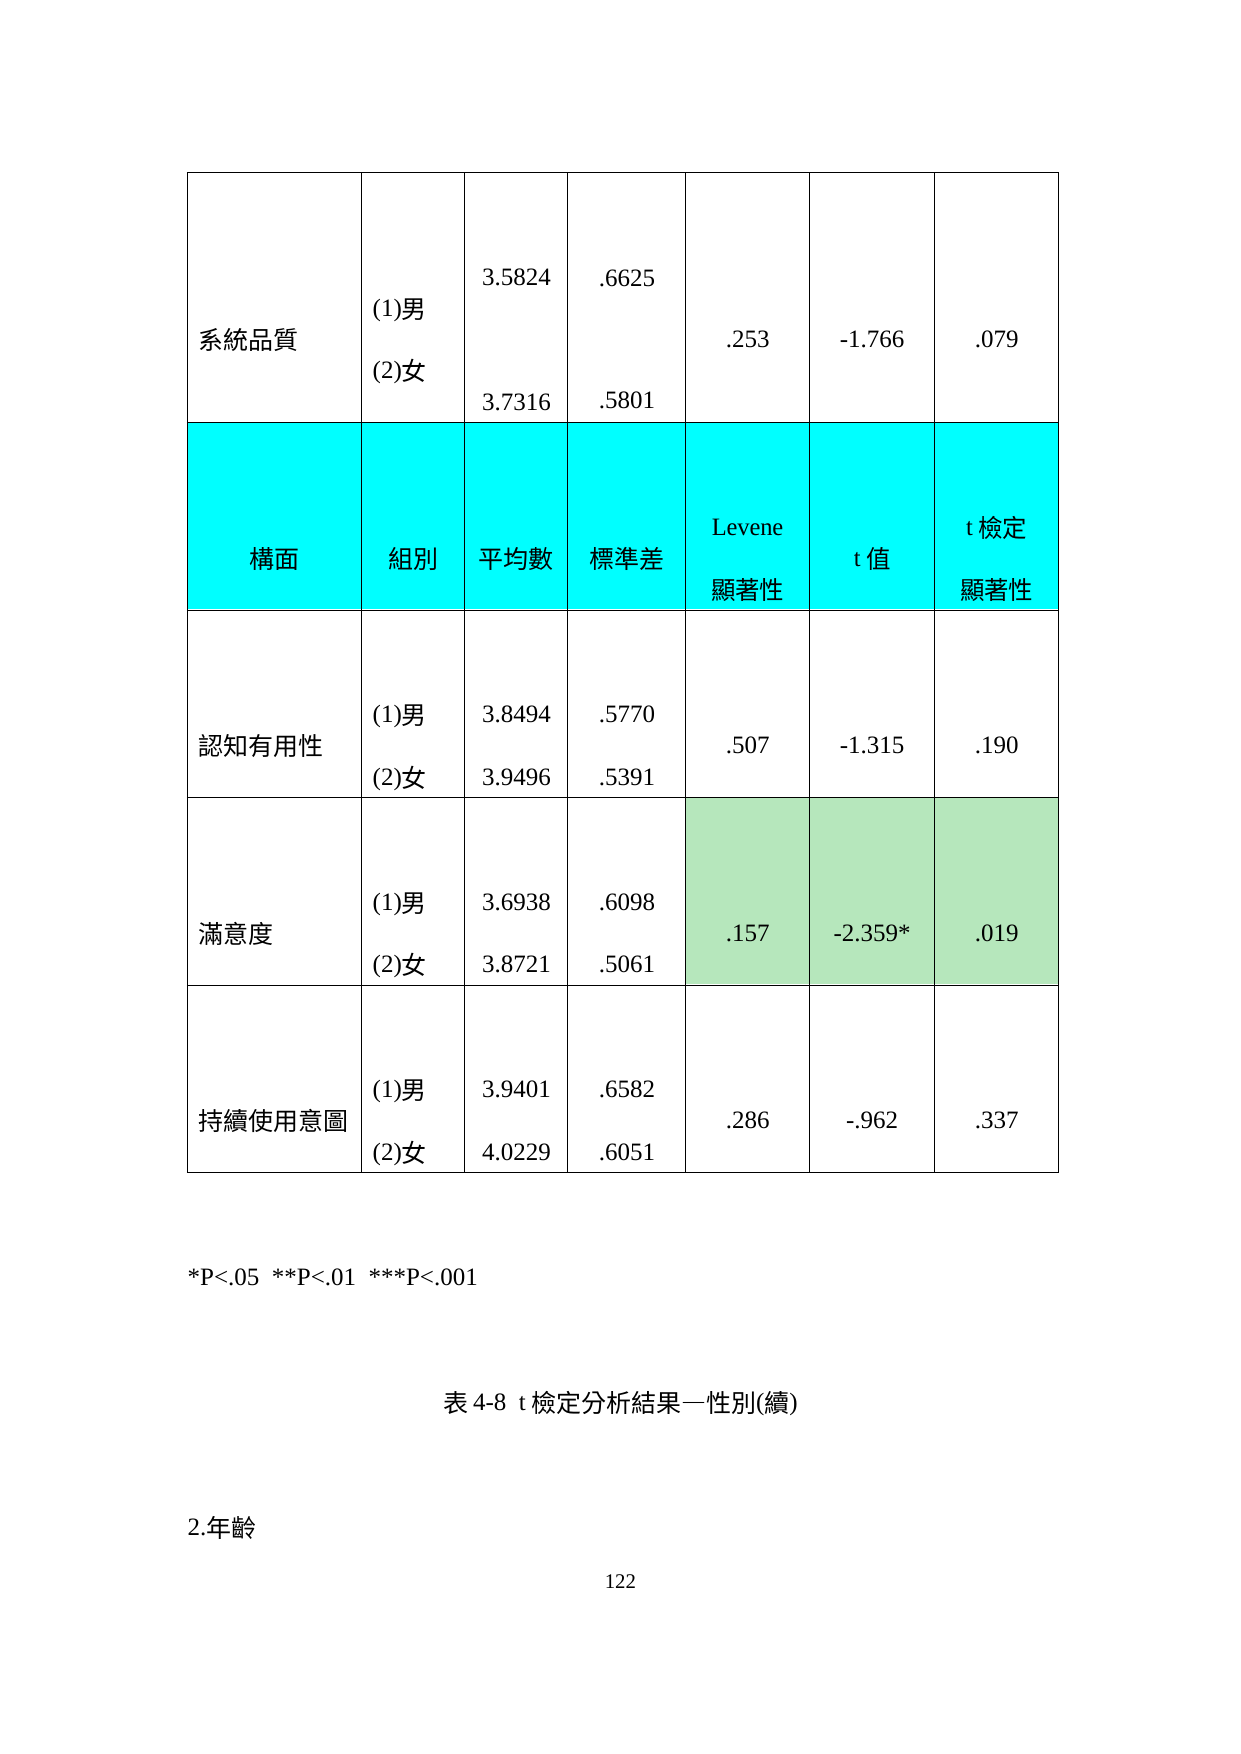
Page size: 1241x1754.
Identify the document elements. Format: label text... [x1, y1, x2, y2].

table_cell .079 [935, 173, 1058, 422]
table_cell 平均數 [465, 423, 567, 609]
table_cell 3.6938 3.8721 [465, 798, 567, 984]
table_cell -2.359* [810, 798, 934, 984]
table_cell .157 [686, 798, 809, 984]
table_cell t 檢定 顯著性 [935, 423, 1058, 609]
table_cell .6582 .6051 [568, 986, 685, 1172]
table_cell .253 [686, 173, 809, 422]
text 2.年齡 [187, 1484, 1053, 1547]
table_cell t 值 [810, 423, 934, 609]
table_cell 構面 [188, 423, 361, 609]
table_cell 持續使用意圖 [188, 986, 361, 1172]
text *P<.05 **P<.01 ***P<.001 [187, 1234, 1053, 1297]
table_cell .286 [686, 986, 809, 1172]
table_cell .6625 .5801 [568, 173, 685, 422]
table_cell 組別 [362, 423, 464, 609]
table_cell 滿意度 [188, 798, 361, 984]
text 表4-8 t檢定分析結果—性別(續) [187, 1359, 1053, 1422]
table_cell .6098 .5061 [568, 798, 685, 984]
table_cell Levene 顯著性 [686, 423, 809, 609]
table_cell -1.315 [810, 611, 934, 797]
table_cell .5770 .5391 [568, 611, 685, 797]
table_cell 標準差 [568, 423, 685, 609]
table_cell 系統品質 [188, 173, 361, 422]
table_cell -.962 [810, 986, 934, 1172]
table_cell (1)男 (2)女 [362, 798, 464, 984]
table_cell (1)男 (2)女 [362, 611, 464, 797]
table_cell .190 [935, 611, 1058, 797]
table_cell 3.8494 3.9496 [465, 611, 567, 797]
table_cell 3.9401 4.0229 [465, 986, 567, 1172]
table_cell (1)男 (2)女 [362, 173, 464, 422]
table_cell .337 [935, 986, 1058, 1172]
table_cell 3.5824 3.7316 [465, 173, 567, 422]
table_cell .507 [686, 611, 809, 797]
table_cell 認知有用性 [188, 611, 361, 797]
table_cell .019 [935, 798, 1058, 984]
table_cell -1.766 [810, 173, 934, 422]
table_cell (1)男 (2)女 [362, 986, 464, 1172]
